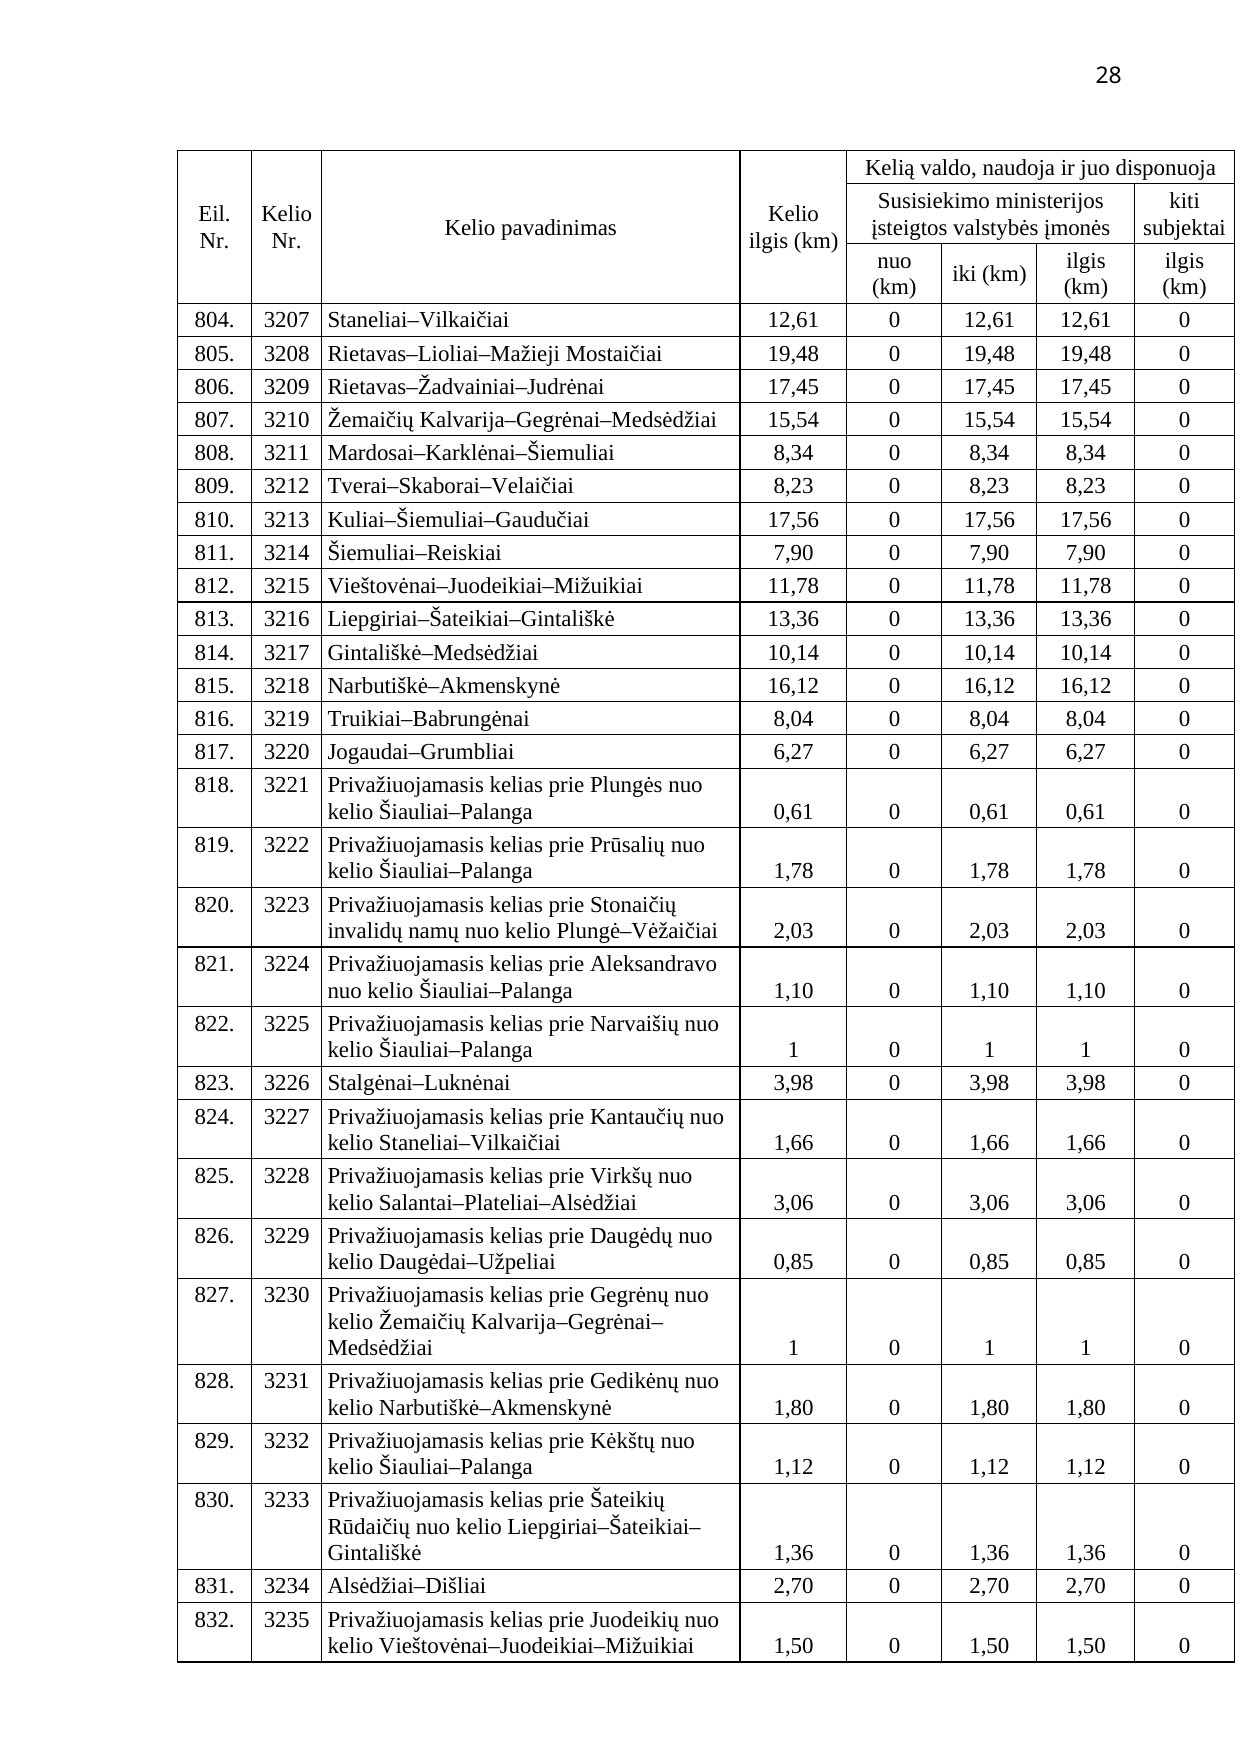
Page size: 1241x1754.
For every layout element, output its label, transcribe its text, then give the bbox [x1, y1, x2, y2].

table_cell 1,66 [741, 1100, 846, 1158]
table_cell 8,04 [942, 702, 1036, 734]
table_cell 8,23 [942, 470, 1036, 502]
table_cell 826. [178, 1219, 251, 1277]
table_cell 0 [1135, 1067, 1234, 1099]
table_cell 0,85 [1037, 1219, 1134, 1277]
table_cell Gintališkė–Medsėdžiai [322, 636, 739, 668]
table_cell 0 [1135, 669, 1234, 701]
table_cell 3219 [252, 702, 321, 734]
table_cell 809. [178, 470, 251, 502]
table_cell 1,78 [942, 828, 1036, 887]
table_header Kelio Nr. [252, 151, 321, 302]
table_cell 10,14 [1037, 636, 1134, 668]
table_cell 0 [1135, 1570, 1234, 1602]
table_cell 2,70 [741, 1570, 846, 1602]
table_cell 3230 [252, 1279, 321, 1363]
table_cell 3209 [252, 370, 321, 402]
table_cell 6,27 [1037, 735, 1134, 768]
table_cell 12,61 [1037, 304, 1134, 336]
table_cell 828. [178, 1365, 251, 1423]
table_cell 0 [847, 1484, 941, 1568]
table_cell 3212 [252, 470, 321, 502]
table_cell 1 [741, 1279, 846, 1363]
table_cell 0 [847, 1603, 941, 1661]
table_cell Rietavas–Lioliai–Mažieji Mostaičiai [322, 337, 739, 369]
table_cell Liepgiriai–Šateikiai–Gintališkė [322, 603, 739, 635]
table_cell Privažiuojamasis kelias prie Kėkštų nuo kelio Šiauliai–Palanga [322, 1424, 739, 1483]
table_cell 1 [942, 1279, 1036, 1363]
table_cell 2,03 [1037, 888, 1134, 946]
table_cell 831. [178, 1570, 251, 1602]
table_cell 0 [1135, 304, 1234, 336]
table_cell 807. [178, 403, 251, 435]
table_cell 3222 [252, 828, 321, 887]
table_cell 0 [1135, 436, 1234, 468]
table_cell Privažiuojamasis kelias prie Daugėdų nuo kelio Daugėdai–Užpeliai [322, 1219, 739, 1277]
table_cell 0 [1135, 470, 1234, 502]
table_cell 0 [1135, 1365, 1234, 1423]
table_cell Privažiuojamasis kelias prie Plungės nuo kelio Šiauliai–Palanga [322, 769, 739, 827]
table_cell kiti subjektai [1135, 184, 1234, 243]
table_cell 8,04 [1037, 702, 1134, 734]
table_cell 0,85 [942, 1219, 1036, 1277]
table_cell Kuliai–Šiemuliai–Gaudučiai [322, 503, 739, 535]
table_cell 1,12 [942, 1424, 1036, 1483]
table_cell 0 [847, 536, 941, 568]
table_cell Žemaičių Kalvarija–Gegrėnai–Medsėdžiai [322, 403, 739, 435]
table_cell 1,66 [942, 1100, 1036, 1158]
table_cell 3228 [252, 1159, 321, 1218]
table_cell 0 [1135, 1007, 1234, 1066]
table_header Kelio ilgis (km) [741, 151, 846, 302]
table_cell 827. [178, 1279, 251, 1363]
table_cell 10,14 [741, 636, 846, 668]
table_cell Alsėdžiai–Dišliai [322, 1570, 739, 1602]
table_cell 0 [1135, 948, 1234, 1006]
table_cell 15,54 [1037, 403, 1134, 435]
table_cell 0 [1135, 828, 1234, 887]
table_cell 0 [1135, 1424, 1234, 1483]
table_cell 11,78 [1037, 569, 1134, 601]
table_cell Mardosai–Karklėnai–Šiemuliai [322, 436, 739, 468]
table_cell 3,06 [741, 1159, 846, 1218]
table_cell 0 [1135, 1159, 1234, 1218]
table_cell Privažiuojamasis kelias prie Šateikių Rūdaičių nuo kelio Liepgiriai–Šateikiai–Gintališkė [322, 1484, 739, 1568]
table_cell 7,90 [741, 536, 846, 568]
table_cell 0 [1135, 1100, 1234, 1158]
table_cell 16,12 [942, 669, 1036, 701]
table_cell 1,10 [942, 948, 1036, 1006]
table_cell Jogaudai–Grumbliai [322, 735, 739, 768]
table_cell 0 [847, 1219, 941, 1277]
table_cell 811. [178, 536, 251, 568]
table_cell 3218 [252, 669, 321, 701]
table_cell 819. [178, 828, 251, 887]
table_cell Staneliai–Vilkaičiai [322, 304, 739, 336]
table_cell 0 [847, 1007, 941, 1066]
table_cell 0 [1135, 569, 1234, 601]
table_cell 1,12 [741, 1424, 846, 1483]
table_header Eil. Nr. [178, 151, 251, 302]
table_cell 1 [741, 1007, 846, 1066]
table_cell 3,06 [1037, 1159, 1134, 1218]
table_cell 2,70 [942, 1570, 1036, 1602]
table_cell 0 [847, 503, 941, 535]
table_cell 1,50 [741, 1603, 846, 1661]
table_cell 812. [178, 569, 251, 601]
table_cell 16,12 [741, 669, 846, 701]
table_cell 3215 [252, 569, 321, 601]
table_cell 3211 [252, 436, 321, 468]
table_cell 19,48 [1037, 337, 1134, 369]
table_cell 0 [847, 702, 941, 734]
table_cell 17,56 [942, 503, 1036, 535]
table_cell iki (km) [942, 244, 1036, 302]
table_cell 824. [178, 1100, 251, 1158]
table_cell 3231 [252, 1365, 321, 1423]
table_cell 0 [847, 1159, 941, 1218]
table_cell 0 [847, 888, 941, 946]
table_cell 17,56 [1037, 503, 1134, 535]
table_cell 0 [1135, 735, 1234, 768]
table_cell 0 [847, 470, 941, 502]
table_cell 0 [847, 1365, 941, 1423]
table_cell 1,78 [741, 828, 846, 887]
table_cell 3224 [252, 948, 321, 1006]
table_cell 0,61 [741, 769, 846, 827]
table_cell 17,56 [741, 503, 846, 535]
table_cell 0 [847, 436, 941, 468]
table_cell 0 [847, 1067, 941, 1099]
table_cell 3217 [252, 636, 321, 668]
table_cell 0 [1135, 1279, 1234, 1363]
table_cell 818. [178, 769, 251, 827]
table_cell Narbutiškė–Akmenskynė [322, 669, 739, 701]
table_cell Privažiuojamasis kelias prie Prūsalių nuo kelio Šiauliai–Palanga [322, 828, 739, 887]
table_cell 1,66 [1037, 1100, 1134, 1158]
table_cell 825. [178, 1159, 251, 1218]
table_cell 0 [847, 1279, 941, 1363]
table_cell 1,78 [1037, 828, 1134, 887]
table_cell 12,61 [741, 304, 846, 336]
table_cell 3226 [252, 1067, 321, 1099]
table_cell 0 [1135, 503, 1234, 535]
table_cell 0 [847, 403, 941, 435]
table_cell 1 [1037, 1279, 1134, 1363]
table_cell 1,36 [942, 1484, 1036, 1568]
table_cell Privažiuojamasis kelias prie Kantaučių nuo kelio Staneliai–Vilkaičiai [322, 1100, 739, 1158]
table_cell 0,61 [942, 769, 1036, 827]
table_cell 3227 [252, 1100, 321, 1158]
table_cell 806. [178, 370, 251, 402]
table_cell 0,61 [1037, 769, 1134, 827]
table_cell 0 [1135, 1219, 1234, 1277]
table_cell 1,36 [1037, 1484, 1134, 1568]
table_cell 6,27 [741, 735, 846, 768]
table_cell 0 [1135, 403, 1234, 435]
table_cell 3207 [252, 304, 321, 336]
table_cell 15,54 [942, 403, 1036, 435]
table_cell 808. [178, 436, 251, 468]
table_cell ilgis (km) [1037, 244, 1134, 302]
table_cell Privažiuojamasis kelias prie Gedikėnų nuo kelio Narbutiškė–Akmenskynė [322, 1365, 739, 1423]
table_header Kelią valdo, naudoja ir juo disponuoja [847, 151, 1234, 183]
table_cell 829. [178, 1424, 251, 1483]
table_cell 1,10 [1037, 948, 1134, 1006]
table_cell 0 [1135, 337, 1234, 369]
table_cell 820. [178, 888, 251, 946]
table_cell 832. [178, 1603, 251, 1661]
table_cell 2,70 [1037, 1570, 1134, 1602]
table_header Kelio pavadinimas [322, 151, 739, 302]
table_cell 0 [847, 569, 941, 601]
table_cell 17,45 [1037, 370, 1134, 402]
table_cell 805. [178, 337, 251, 369]
table_cell 10,14 [942, 636, 1036, 668]
table_cell 3214 [252, 536, 321, 568]
table_cell 8,34 [741, 436, 846, 468]
table_cell 3223 [252, 888, 321, 946]
table_cell 0 [847, 669, 941, 701]
table_cell 19,48 [942, 337, 1036, 369]
table_cell 0,85 [741, 1219, 846, 1277]
table_cell 13,36 [942, 603, 1036, 635]
table_cell 3225 [252, 1007, 321, 1066]
table_cell 3235 [252, 1603, 321, 1661]
table_cell 15,54 [741, 403, 846, 435]
table_cell 3,98 [741, 1067, 846, 1099]
table_cell 1,50 [1037, 1603, 1134, 1661]
table_cell 3234 [252, 1570, 321, 1602]
table_cell 3232 [252, 1424, 321, 1483]
table_cell Tverai–Skaborai–Velaičiai [322, 470, 739, 502]
table_cell 2,03 [942, 888, 1036, 946]
table_cell 7,90 [942, 536, 1036, 568]
table_cell 16,12 [1037, 669, 1134, 701]
table_cell 816. [178, 702, 251, 734]
table_cell 1,36 [741, 1484, 846, 1568]
table_cell 17,45 [741, 370, 846, 402]
table_cell 6,27 [942, 735, 1036, 768]
table_cell 12,61 [942, 304, 1036, 336]
table_cell 0 [847, 1424, 941, 1483]
table_cell 11,78 [741, 569, 846, 601]
table_cell 3233 [252, 1484, 321, 1568]
table_cell 0 [1135, 603, 1234, 635]
table_cell 822. [178, 1007, 251, 1066]
table_cell 3210 [252, 403, 321, 435]
table_cell 0 [847, 370, 941, 402]
table_cell 804. [178, 304, 251, 336]
table_cell Privažiuojamasis kelias prie Stonaičių invalidų namų nuo kelio Plungė–Vėžaičiai [322, 888, 739, 946]
table_cell 0 [1135, 636, 1234, 668]
table_cell 3221 [252, 769, 321, 827]
table_cell 0 [847, 948, 941, 1006]
table_cell 0 [847, 769, 941, 827]
table_cell 3208 [252, 337, 321, 369]
table_cell Privažiuojamasis kelias prie Virkšų nuo kelio Salantai–Plateliai–Alsėdžiai [322, 1159, 739, 1218]
table_cell 0 [1135, 370, 1234, 402]
table_cell 8,04 [741, 702, 846, 734]
table_cell 0 [847, 1570, 941, 1602]
table_cell 3220 [252, 735, 321, 768]
table_cell Rietavas–Žadvainiai–Judrėnai [322, 370, 739, 402]
table_cell 8,34 [1037, 436, 1134, 468]
table_cell 0 [847, 636, 941, 668]
table_cell 3229 [252, 1219, 321, 1277]
table_cell 3,06 [942, 1159, 1036, 1218]
table_cell 0 [847, 1100, 941, 1158]
table_cell Privažiuojamasis kelias prie Narvaišių nuo kelio Šiauliai–Palanga [322, 1007, 739, 1066]
table_cell 823. [178, 1067, 251, 1099]
table_cell 2,03 [741, 888, 846, 946]
table_cell 13,36 [1037, 603, 1134, 635]
table_cell 0 [847, 304, 941, 336]
table_cell 1,80 [741, 1365, 846, 1423]
table_cell 3216 [252, 603, 321, 635]
table_cell 817. [178, 735, 251, 768]
table_cell 0 [847, 337, 941, 369]
table_cell 8,23 [1037, 470, 1134, 502]
table_cell Privažiuojamasis kelias prie Aleksandravo nuo kelio Šiauliai–Palanga [322, 948, 739, 1006]
table_cell 0 [1135, 702, 1234, 734]
table_cell Truikiai–Babrungėnai [322, 702, 739, 734]
table_cell 19,48 [741, 337, 846, 369]
table_cell Susisiekimo ministerijos įsteigtos valstybės įmonės [847, 184, 1134, 243]
table_cell 1,80 [942, 1365, 1036, 1423]
table_cell 0 [847, 735, 941, 768]
table_cell 814. [178, 636, 251, 668]
table_cell 8,23 [741, 470, 846, 502]
table_cell 813. [178, 603, 251, 635]
table_cell 1,50 [942, 1603, 1036, 1661]
table_cell Šiemuliai–Reiskiai [322, 536, 739, 568]
table_cell 815. [178, 669, 251, 701]
table_cell 0 [1135, 1603, 1234, 1661]
table_cell 0 [1135, 769, 1234, 827]
table_cell 1,12 [1037, 1424, 1134, 1483]
table_cell 821. [178, 948, 251, 1006]
table_cell 17,45 [942, 370, 1036, 402]
table_cell 0 [1135, 536, 1234, 568]
table_cell Privažiuojamasis kelias prie Gegrėnų nuo kelio Žemaičių Kalvarija–Gegrėnai–Medsėdžiai [322, 1279, 739, 1363]
table_cell 1,10 [741, 948, 846, 1006]
table_cell 1 [942, 1007, 1036, 1066]
table_cell 3,98 [1037, 1067, 1134, 1099]
table_cell 0 [847, 603, 941, 635]
table_cell 0 [1135, 888, 1234, 946]
table_cell 13,36 [741, 603, 846, 635]
table_cell Privažiuojamasis kelias prie Juodeikių nuo kelio Vieštovėnai–Juodeikiai–Mižuikiai [322, 1603, 739, 1661]
table_cell 810. [178, 503, 251, 535]
table_cell 8,34 [942, 436, 1036, 468]
table_cell 3,98 [942, 1067, 1036, 1099]
table_cell 3213 [252, 503, 321, 535]
table_cell 1 [1037, 1007, 1134, 1066]
table_cell 830. [178, 1484, 251, 1568]
table_cell 7,90 [1037, 536, 1134, 568]
table_cell Stalgėnai–Luknėnai [322, 1067, 739, 1099]
table_cell Vieštovėnai–Juodeikiai–Mižuikiai [322, 569, 739, 601]
table_cell 11,78 [942, 569, 1036, 601]
table_cell ilgis (km) [1135, 244, 1234, 302]
table_cell 0 [1135, 1484, 1234, 1568]
table_cell nuo (km) [847, 244, 941, 302]
table_cell 1,80 [1037, 1365, 1134, 1423]
table_cell 0 [847, 828, 941, 887]
